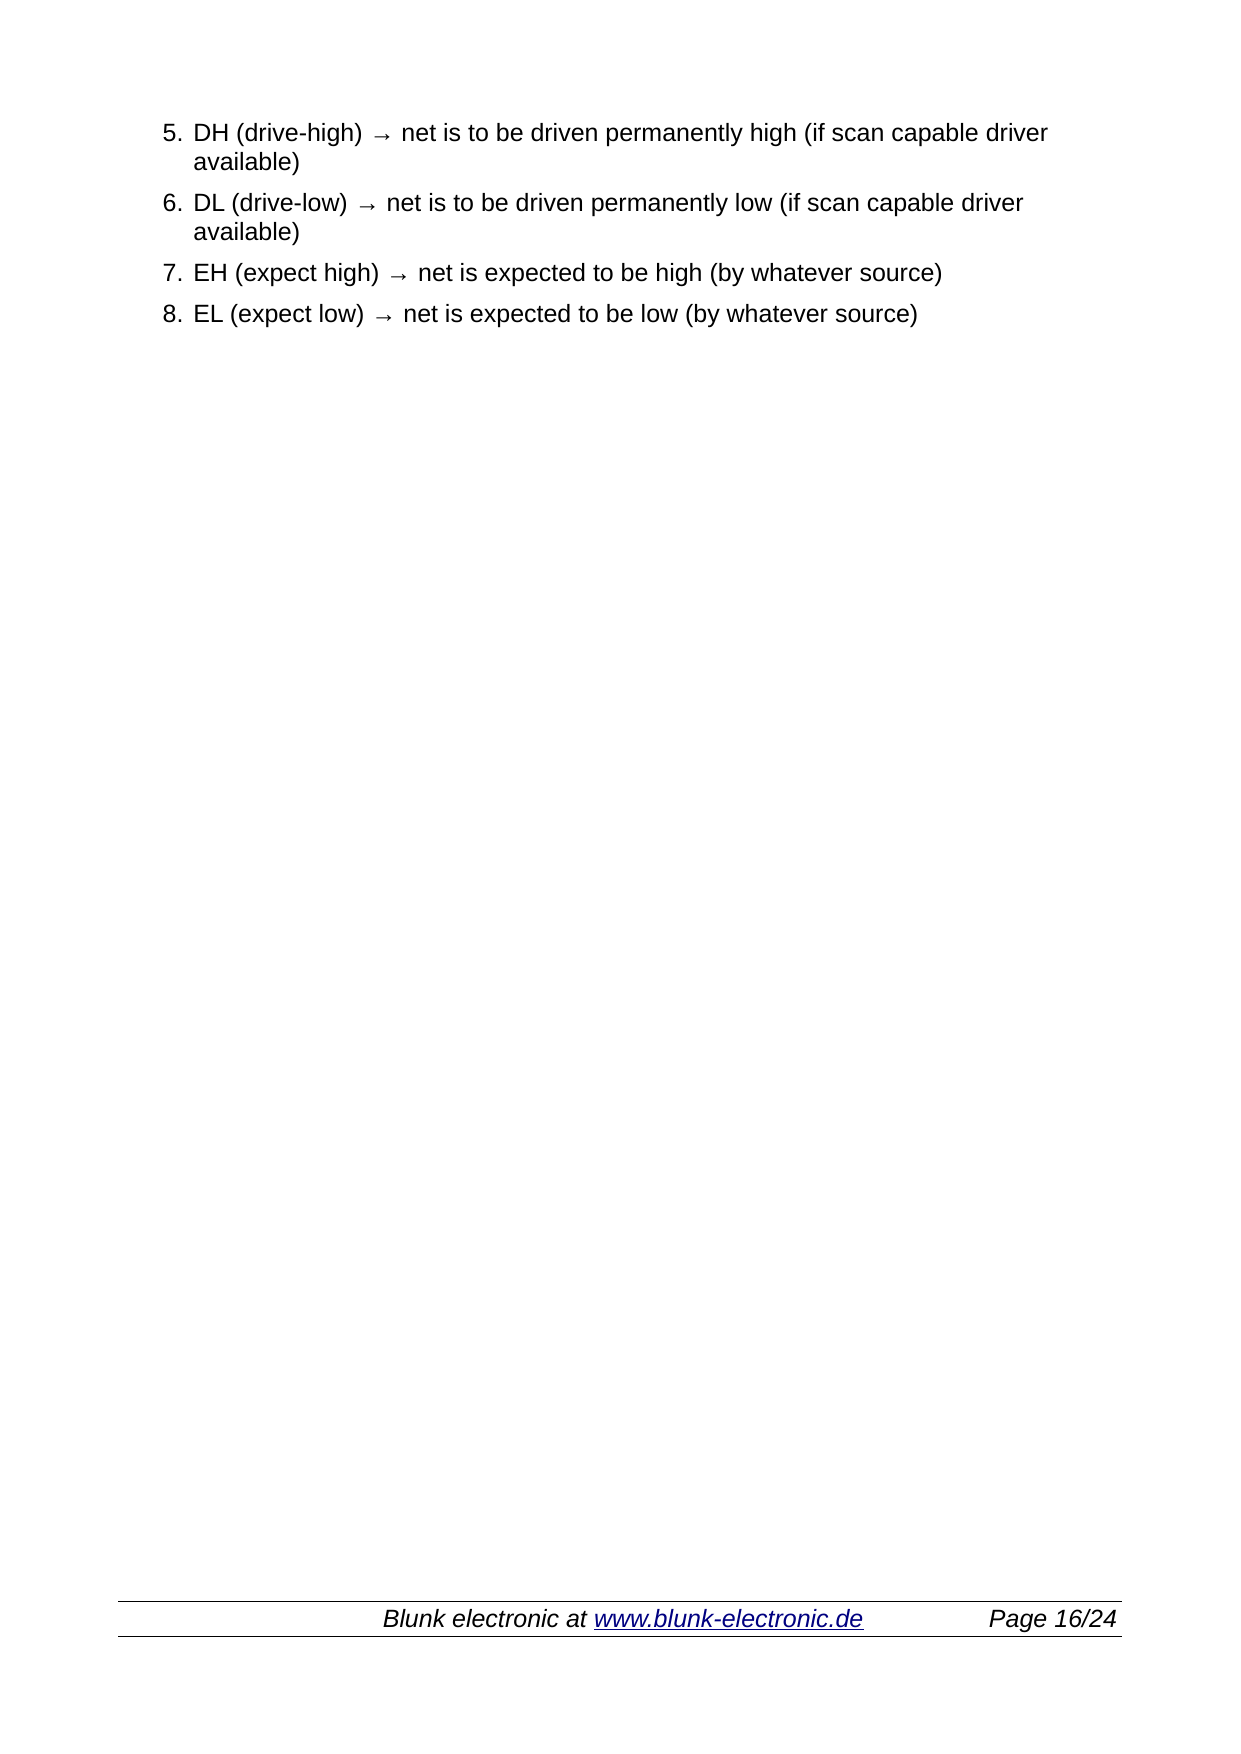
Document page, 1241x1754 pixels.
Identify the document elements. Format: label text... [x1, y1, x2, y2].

list DL (drive-low) → net is to be driven permanently low (if scan capable driver available) [156, 188, 1122, 246]
list EL (expect low) → net is expected to be low (by whatever source) [156, 299, 1122, 328]
list DH (drive-high) → net is to be driven permanently high (if scan capable driver available) [156, 118, 1122, 176]
list EH (expect high) → net is expected to be high (by whatever source) [156, 258, 1122, 287]
